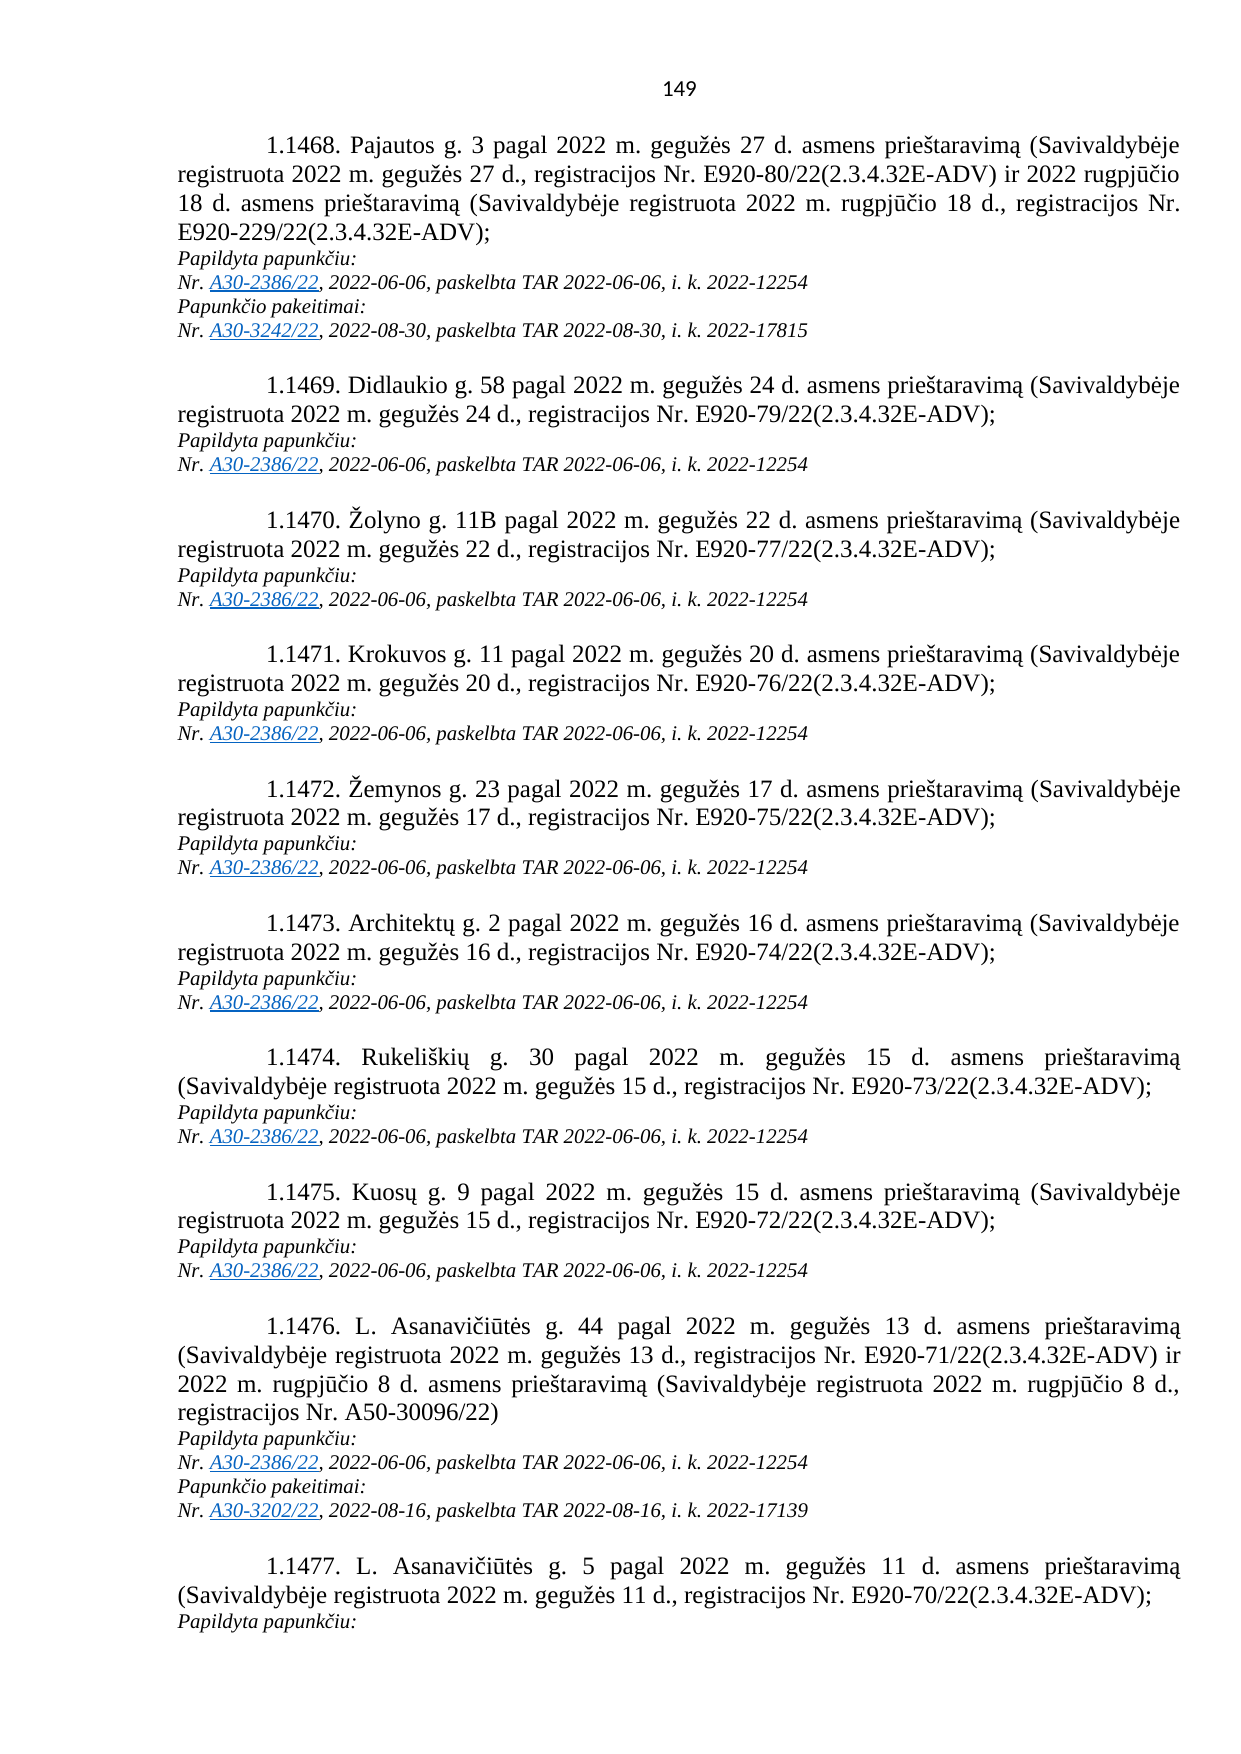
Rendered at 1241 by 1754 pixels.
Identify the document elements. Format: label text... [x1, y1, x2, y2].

text Papunkčio pakeitimai: [177, 1474, 1181, 1498]
text 1.1469. Didlaukio g. 58 pagal 2022 m. gegužės 24 d. asmens prieštaravimą (Savivaldybėje registruota 2022 m. gegužės 24 d., registracijos Nr. E920-79/22(2.3.4.32E-ADV); [177, 371, 1181, 428]
text 1.1476. L. Asanavičiūtės g. 44 pagal 2022 m. gegužės 13 d. asmens prieštaravimą (Savivaldybėje registruota 2022 m. gegužės 13 d., registracijos Nr. E920-71/22(2.3.4.32E-ADV) ir 2022 m. rugpjūčio 8 d. asmens prieštaravimą (Savivaldybėje registruota 2022 m. rugpjūčio 8 d., registracijos Nr. A50-30096/22) [177, 1311, 1181, 1426]
text Papildyta papunkčiu: [177, 697, 1181, 721]
text Papildyta papunkčiu: [177, 562, 1181, 587]
text Nr. A30-3242/22, 2022-08-30, paskelbta TAR 2022-08-30, i. k. 2022-17815 [177, 318, 1181, 342]
text Nr. A30-2386/22, 2022-06-06, paskelbta TAR 2022-06-06, i. k. 2022-12254 [177, 721, 1181, 745]
text Nr. A30-2386/22, 2022-06-06, paskelbta TAR 2022-06-06, i. k. 2022-12254 [177, 1258, 1181, 1282]
text 1.1468. Pajautos g. 3 pagal 2022 m. gegužės 27 d. asmens prieštaravimą (Savivaldybėje registruota 2022 m. gegužės 27 d., registracijos Nr. E920-80/22(2.3.4.32E-ADV) ir 2022 rugpjūčio 18 d. asmens prieštaravimą (Savivaldybėje registruota 2022 m. rugpjūčio 18 d., registracijos Nr. E920-229/22(2.3.4.32E-ADV); [177, 131, 1181, 246]
text Nr. A30-2386/22, 2022-06-06, paskelbta TAR 2022-06-06, i. k. 2022-12254 [177, 270, 1181, 294]
text Papildyta papunkčiu: [177, 1234, 1181, 1258]
text 1.1473. Architektų g. 2 pagal 2022 m. gegužės 16 d. asmens prieštaravimą (Savivaldybėje registruota 2022 m. gegužės 16 d., registracijos Nr. E920-74/22(2.3.4.32E-ADV); [177, 908, 1181, 966]
text Nr. A30-2386/22, 2022-06-06, paskelbta TAR 2022-06-06, i. k. 2022-12254 [177, 1450, 1181, 1474]
text Papildyta papunkčiu: [177, 246, 1181, 270]
text 1.1470. Žolyno g. 11B pagal 2022 m. gegužės 22 d. asmens prieštaravimą (Savivaldybėje registruota 2022 m. gegužės 22 d., registracijos Nr. E920-77/22(2.3.4.32E-ADV); [177, 505, 1181, 562]
text Papildyta papunkčiu: [177, 966, 1181, 990]
text 1.1477. L. Asanavičiūtės g. 5 pagal 2022 m. gegužės 11 d. asmens prieštaravimą (Savivaldybėje registruota 2022 m. gegužės 11 d., registracijos Nr. E920-70/22(2.3.4.32E-ADV); [177, 1551, 1181, 1609]
text Nr. A30-2386/22, 2022-06-06, paskelbta TAR 2022-06-06, i. k. 2022-12254 [177, 452, 1181, 476]
text Papildyta papunkčiu: [177, 428, 1181, 452]
text Nr. A30-3202/22, 2022-08-16, paskelbta TAR 2022-08-16, i. k. 2022-17139 [177, 1498, 1181, 1522]
text Papildyta papunkčiu: [177, 1609, 1181, 1633]
text Nr. A30-2386/22, 2022-06-06, paskelbta TAR 2022-06-06, i. k. 2022-12254 [177, 855, 1181, 879]
text Nr. A30-2386/22, 2022-06-06, paskelbta TAR 2022-06-06, i. k. 2022-12254 [177, 1124, 1181, 1148]
text Papildyta papunkčiu: [177, 831, 1181, 855]
text 1.1475. Kuosų g. 9 pagal 2022 m. gegužės 15 d. asmens prieštaravimą (Savivaldybėje registruota 2022 m. gegužės 15 d., registracijos Nr. E920-72/22(2.3.4.32E-ADV); [177, 1177, 1181, 1234]
text Papildyta papunkčiu: [177, 1100, 1181, 1124]
text Nr. A30-2386/22, 2022-06-06, paskelbta TAR 2022-06-06, i. k. 2022-12254 [177, 990, 1181, 1014]
text 1.1472. Žemynos g. 23 pagal 2022 m. gegužės 17 d. asmens prieštaravimą (Savivaldybėje registruota 2022 m. gegužės 17 d., registracijos Nr. E920-75/22(2.3.4.32E-ADV); [177, 774, 1181, 831]
text Papunkčio pakeitimai: [177, 294, 1181, 318]
text 1.1471. Krokuvos g. 11 pagal 2022 m. gegužės 20 d. asmens prieštaravimą (Savivaldybėje registruota 2022 m. gegužės 20 d., registracijos Nr. E920-76/22(2.3.4.32E-ADV); [177, 639, 1181, 697]
text Papildyta papunkčiu: [177, 1426, 1181, 1450]
text Nr. A30-2386/22, 2022-06-06, paskelbta TAR 2022-06-06, i. k. 2022-12254 [177, 587, 1181, 611]
text 1.1474. Rukeliškių g. 30 pagal 2022 m. gegužės 15 d. asmens prieštaravimą (Savivaldybėje registruota 2022 m. gegužės 15 d., registracijos Nr. E920-73/22(2.3.4.32E-ADV); [177, 1042, 1181, 1100]
